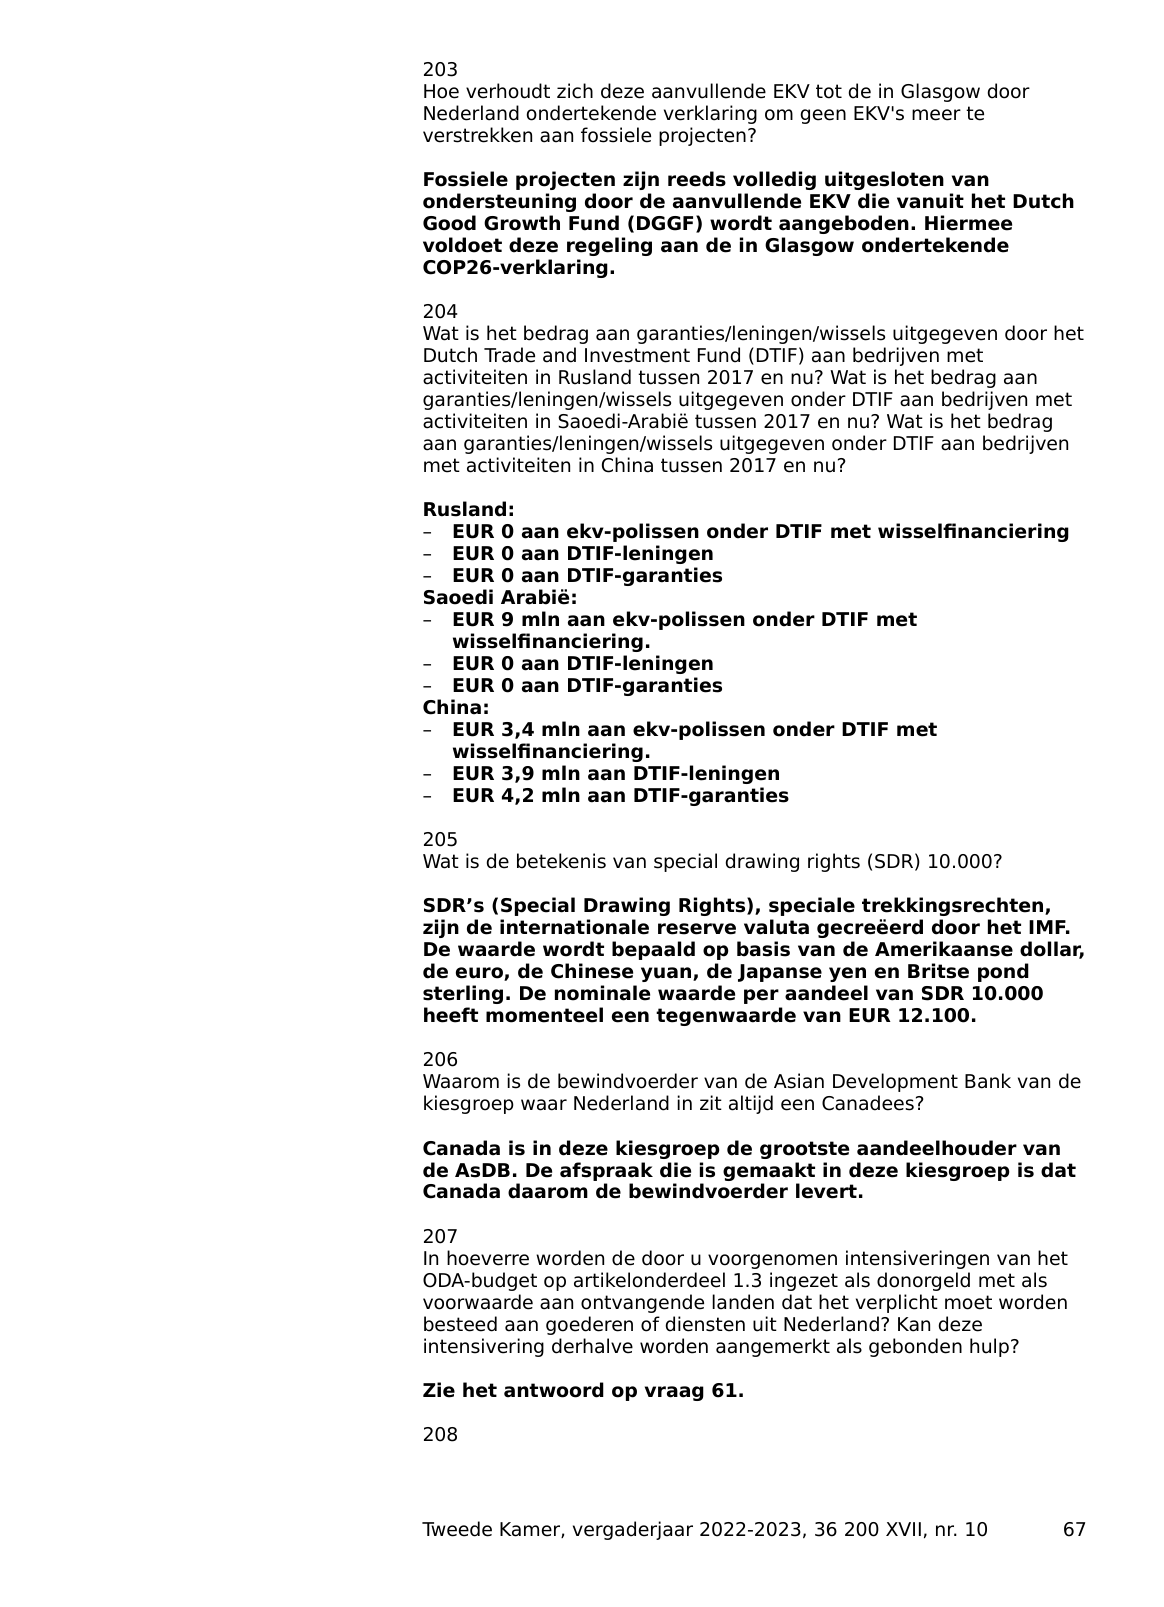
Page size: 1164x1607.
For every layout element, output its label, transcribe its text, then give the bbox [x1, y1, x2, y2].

text Zie het antwoord op vraag 61. [422, 1380, 1087, 1402]
text Hoe verhoudt zich deze aanvullende EKV tot de in Glasgow door Nederland ondertekende verklaring om geen EKV's meer te verstrekken aan fossiele projecten? [422, 81, 1087, 147]
text Canada is in deze kiesgroep de grootste aandeelhouder van de AsDB. De afspraak die is gemaakt in deze kiesgroep is dat Canada daarom de bewindvoerder levert. [422, 1137, 1087, 1203]
text 207 [422, 1226, 1087, 1248]
text 205 [422, 829, 1087, 851]
text Fossiele projecten zijn reeds volledig uitgesloten van ondersteuning door de aanvullende EKV die vanuit het Dutch Good Growth Fund (DGGF) wordt aangeboden. Hiermee voldoet deze regeling aan de in Glasgow ondertekende COP26-verklaring. [422, 169, 1087, 279]
text SDR’s (Special Drawing Rights), speciale trekkingsrechten, zijn de internationale reserve valuta gecreëerd door het IMF. De waarde wordt bepaald op basis van de Amerikaanse dollar, de euro, de Chinese yuan, de Japanse yen en Britse pond sterling. De nominale waarde per aandeel van SDR 10.000 heeft momenteel een tegenwaarde van EUR 12.100. [422, 895, 1087, 1027]
text – EUR 0 aan DTIF-garanties [422, 565, 1087, 587]
text 208 [422, 1424, 1087, 1446]
text Wat is het bedrag aan garanties/leningen/wissels uitgegeven door het Dutch Trade and Investment Fund (DTIF) aan bedrijven met activiteiten in Rusland tussen 2017 en nu? Wat is het bedrag aan garanties/leningen/wissels uitgegeven onder DTIF aan bedrijven met activiteiten in Saoedi-Arabië tussen 2017 en nu? Wat is het bedrag aan garanties/leningen/wissels uitgegeven onder DTIF aan bedrijven met activiteiten in China tussen 2017 en nu? [422, 323, 1087, 477]
text 206 [422, 1049, 1087, 1071]
text China: [422, 697, 1087, 719]
text – EUR 0 aan ekv-polissen onder DTIF met wisselfinanciering [422, 521, 1087, 543]
text 203 [422, 59, 1087, 81]
text Rusland: [422, 499, 1087, 521]
text – EUR 0 aan DTIF-leningen [422, 653, 1087, 675]
text – EUR 3,9 mln aan DTIF-leningen [422, 763, 1087, 785]
text – EUR 0 aan DTIF-garanties [422, 675, 1087, 697]
text Saoedi Arabië: [422, 587, 1087, 609]
text – EUR 3,4 mln aan ekv-polissen onder DTIF met wisselfinanciering. [422, 719, 1087, 763]
text 204 [422, 301, 1087, 323]
text – EUR 4,2 mln aan DTIF-garanties [422, 785, 1087, 807]
text – EUR 9 mln aan ekv-polissen onder DTIF met wisselfinanciering. [422, 609, 1087, 653]
text Wat is de betekenis van special drawing rights (SDR) 10.000? [422, 851, 1087, 873]
text Waarom is de bewindvoerder van de Asian Development Bank van de kiesgroep waar Nederland in zit altijd een Canadees? [422, 1071, 1087, 1115]
text In hoeverre worden de door u voorgenomen intensiveringen van het ODA-budget op artikelonderdeel 1.3 ingezet als donorgeld met als voorwaarde aan ontvangende landen dat het verplicht moet worden besteed aan goederen of diensten uit Nederland? Kan deze intensivering derhalve worden aangemerkt als gebonden hulp? [422, 1248, 1087, 1357]
text – EUR 0 aan DTIF-leningen [422, 543, 1087, 565]
